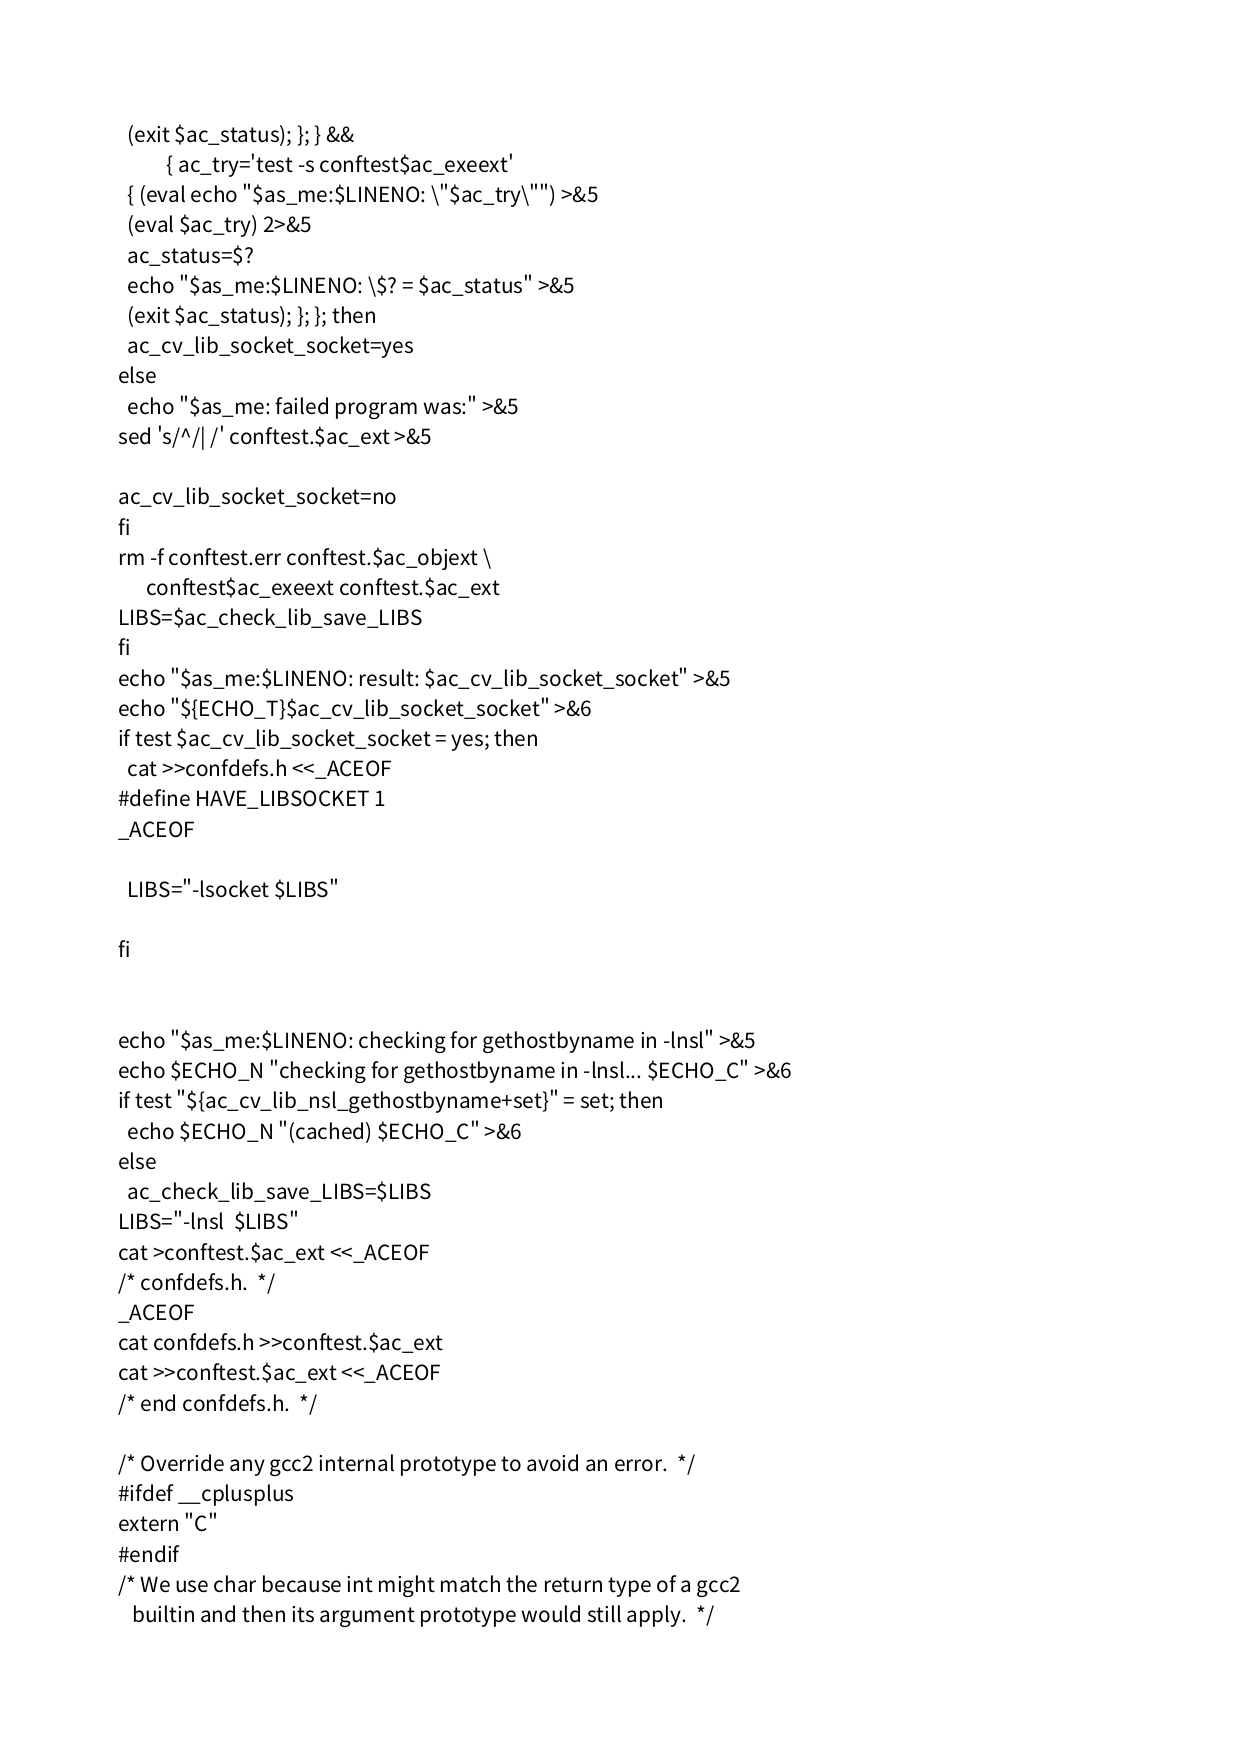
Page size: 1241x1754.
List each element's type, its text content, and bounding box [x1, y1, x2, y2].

text ac_check_lib_save_LIBS=$LIBS [118, 1175, 1122, 1206]
text LIBS=$ac_check_lib_save_LIBS [118, 601, 1122, 632]
text _ACEOF [118, 813, 1122, 843]
text extern "C" [118, 1508, 1122, 1538]
text echo "$as_me:$LINENO: \$? = $ac_status" >&5 [118, 269, 1122, 299]
text fi [118, 511, 1122, 541]
text { (eval echo "$as_me:$LINENO: \"$ac_try\"") >&5 [118, 178, 1122, 209]
text #define HAVE_LIBSOCKET 1 [118, 783, 1122, 813]
text /* Override any gcc2 internal prototype to avoid an error. */ [118, 1447, 1122, 1477]
text /* We use char because int might match the return type of a gcc2 [118, 1568, 1122, 1598]
text else [118, 360, 1122, 390]
text else [118, 1145, 1122, 1175]
text #ifdef __cplusplus [118, 1477, 1122, 1508]
text LIBS="-lnsl $LIBS" [118, 1206, 1122, 1236]
text cat >>conftest.$ac_ext <<_ACEOF [118, 1357, 1122, 1387]
text if test $ac_cv_lib_socket_socket = yes; then [118, 722, 1122, 752]
text /* confdefs.h. */ [118, 1266, 1122, 1296]
text echo $ECHO_N "checking for gethostbyname in -lnsl... $ECHO_C" >&6 [118, 1054, 1122, 1085]
text LIBS="-lsocket $LIBS" [118, 873, 1122, 903]
text ac_cv_lib_socket_socket=no [118, 481, 1122, 511]
text (exit $ac_status); }; }; then [118, 299, 1122, 329]
text echo "$as_me:$LINENO: result: $ac_cv_lib_socket_socket" >&5 [118, 662, 1122, 692]
text fi [118, 632, 1122, 662]
text { ac_try='test -s conftest$ac_exeext' [118, 148, 1122, 178]
text cat >conftest.$ac_ext <<_ACEOF [118, 1236, 1122, 1266]
text (eval $ac_try) 2>&5 [118, 209, 1122, 239]
text echo $ECHO_N "(cached) $ECHO_C" >&6 [118, 1115, 1122, 1145]
text fi [118, 934, 1122, 964]
text conftest$ac_exeext conftest.$ac_ext [118, 571, 1122, 601]
text /* end confdefs.h. */ [118, 1387, 1122, 1417]
text echo "$as_me:$LINENO: checking for gethostbyname in -lnsl" >&5 [118, 1024, 1122, 1054]
text echo "$as_me: failed program was:" >&5 [118, 390, 1122, 420]
text builtin and then its argument prototype would still apply. */ [118, 1598, 1122, 1628]
text cat confdefs.h >>conftest.$ac_ext [118, 1326, 1122, 1357]
text ac_status=$? [118, 239, 1122, 269]
text rm -f conftest.err conftest.$ac_objext \ [118, 541, 1122, 571]
text cat >>confdefs.h <<_ACEOF [118, 752, 1122, 783]
text #endif [118, 1538, 1122, 1568]
text (exit $ac_status); }; } && [118, 118, 1122, 148]
text sed 's/^/| /' conftest.$ac_ext >&5 [118, 420, 1122, 450]
text if test "${ac_cv_lib_nsl_gethostbyname+set}" = set; then [118, 1085, 1122, 1115]
text ac_cv_lib_socket_socket=yes [118, 329, 1122, 360]
text echo "${ECHO_T}$ac_cv_lib_socket_socket" >&6 [118, 692, 1122, 722]
text _ACEOF [118, 1296, 1122, 1326]
